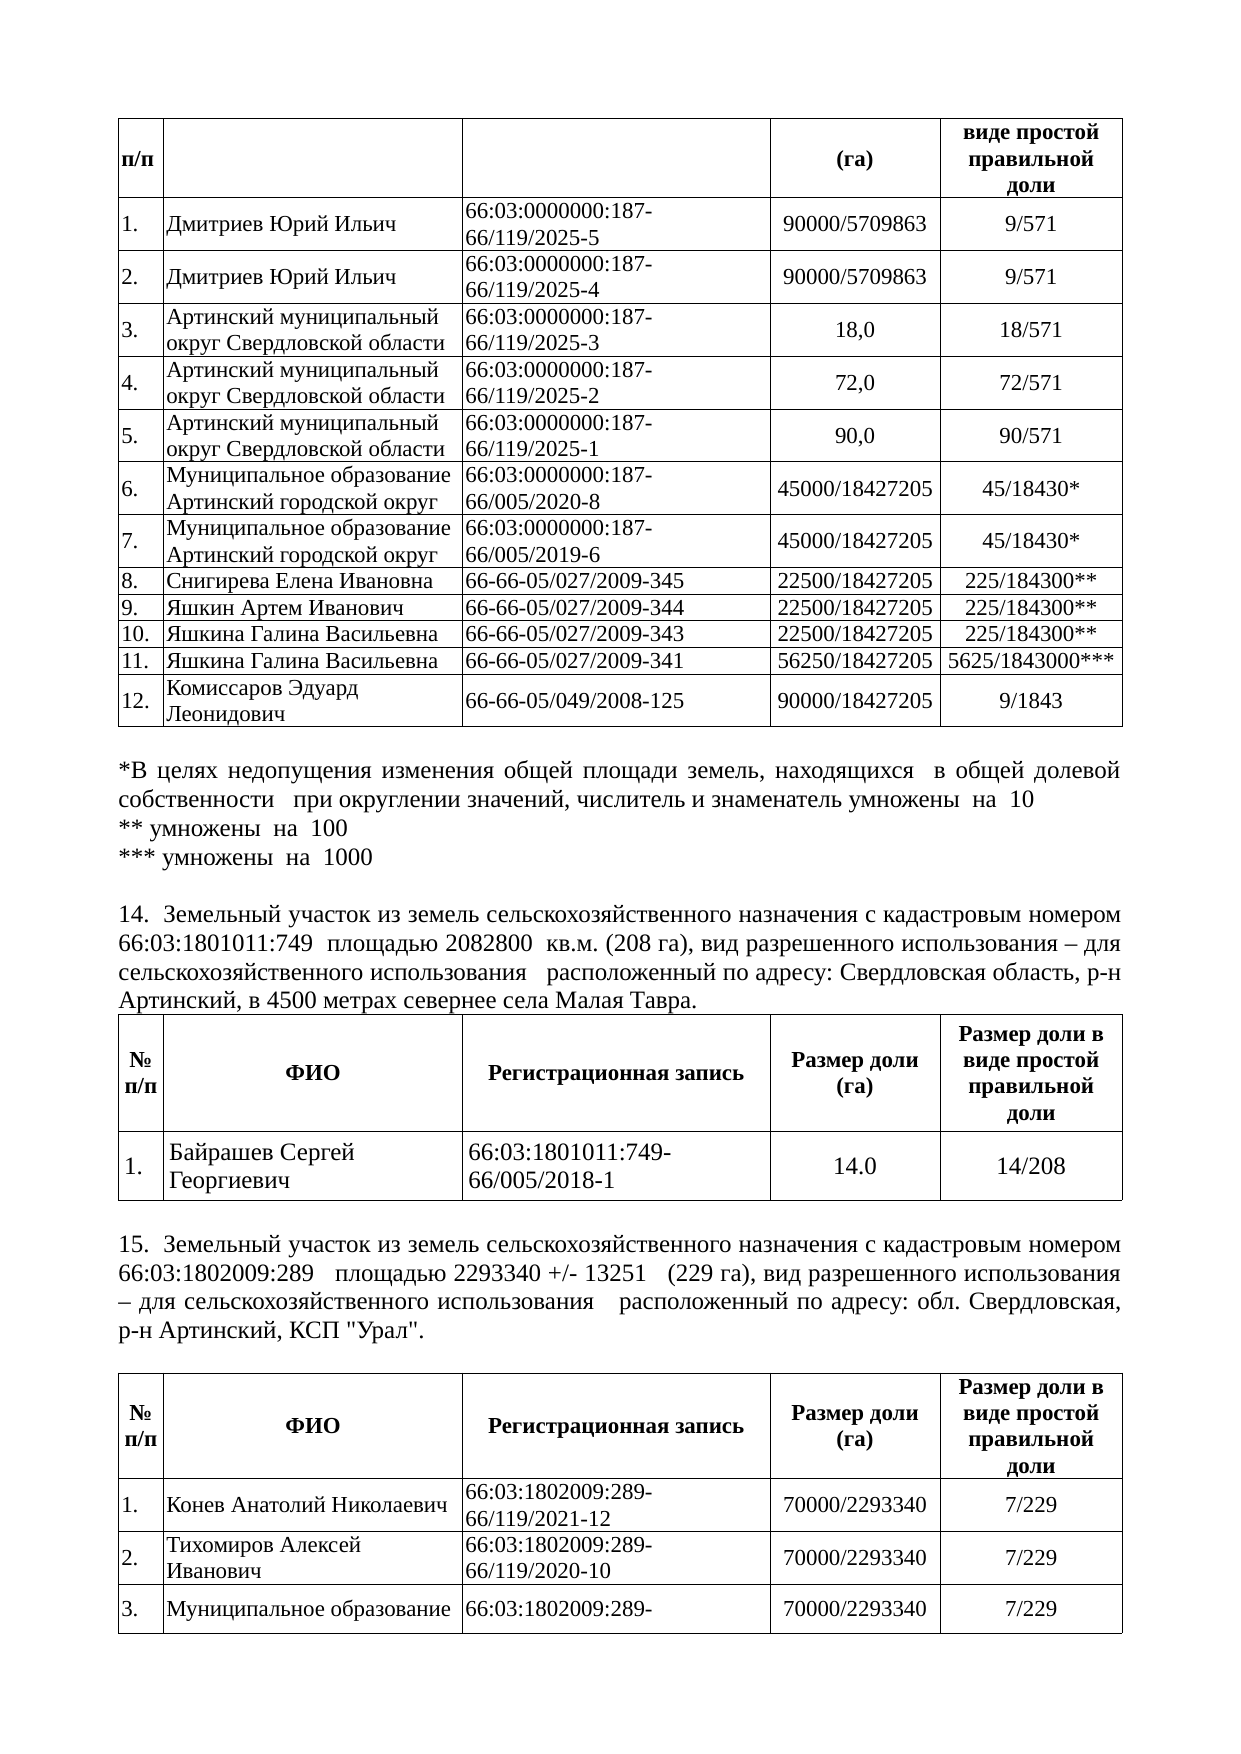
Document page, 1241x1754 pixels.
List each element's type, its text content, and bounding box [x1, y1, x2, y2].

table_cell Муниципальное образование Артинский городской округ [164, 462, 462, 514]
table_cell 2. [119, 1532, 163, 1584]
table_header ФИО [164, 1015, 462, 1131]
table_cell Яшкина Галина Васильевна [164, 648, 462, 674]
table_header Размер доли в виде простой правильной доли [941, 1374, 1122, 1478]
table_cell Комиссаров Эдуард Леонидович [164, 675, 462, 726]
table_cell 66-66-05/027/2009-341 [463, 648, 770, 674]
table_cell 22500/18427205 [771, 595, 940, 620]
table_cell Артинский муниципальный округ Свердловской области [164, 410, 462, 461]
table_cell Муниципальное образование [164, 1585, 462, 1633]
table_cell Артинский муниципальный округ Свердловской области [164, 357, 462, 408]
table_header (га) [771, 119, 940, 197]
table_cell 11. [119, 648, 163, 674]
table_cell 1. [119, 1479, 163, 1531]
table_cell 225/184300** [941, 595, 1122, 620]
table_cell 10. [119, 621, 163, 647]
table_header [463, 119, 770, 197]
table_cell 90000/5709863 [771, 198, 940, 250]
table_cell 66:03:1801011:749-66/005/2018-1 [463, 1132, 770, 1200]
table_cell 9/571 [941, 198, 1122, 250]
table_cell 2. [119, 251, 163, 303]
table_cell 225/184300** [941, 621, 1122, 647]
table_cell 22500/18427205 [771, 621, 940, 647]
table_header № п/п [119, 1015, 163, 1131]
table_cell 18/571 [941, 304, 1122, 356]
table_cell 7/229 [941, 1532, 1122, 1584]
table_cell 66:03:0000000:187-66/119/2025-2 [463, 357, 770, 408]
table_cell 22500/18427205 [771, 568, 940, 594]
table_cell 56250/18427205 [771, 648, 940, 674]
table_cell Конев Анатолий Николаевич [164, 1479, 462, 1531]
table_cell 72,0 [771, 357, 940, 408]
table_cell 14,0 [771, 1132, 940, 1200]
table_cell 90/571 [941, 410, 1122, 461]
table_header Размер доли (га) [771, 1015, 940, 1131]
table_cell 18,0 [771, 304, 940, 356]
table_cell 9/571 [941, 251, 1122, 303]
table_header п/п [119, 119, 163, 197]
table_cell 66:03:1802009:289-66/119/2021-12 [463, 1479, 770, 1531]
table_cell 14/208 [941, 1132, 1122, 1200]
table_cell 70000/2293340 [771, 1585, 940, 1633]
table_cell 7/229 [941, 1479, 1122, 1531]
text ** умножены на 100 [118, 813, 1122, 842]
table_header Регистрационная запись [463, 1374, 770, 1478]
table_cell 7. [119, 515, 163, 567]
table_cell Яшкин Артем Иванович [164, 595, 462, 620]
table_cell 9/1843 [941, 675, 1122, 726]
table_cell 6. [119, 462, 163, 514]
table_cell 90000/5709863 [771, 251, 940, 303]
table_cell 70000/2293340 [771, 1532, 940, 1584]
text 14. Земельный участок из земель сельскохозяйственного назначения с кадастровым номером 66:03:1801011:749 площадью 2082800 кв.м. (208 га), вид разрешенного использования – для сельскохозяйственного использования расположенный по адресу: Свердловская область, р-н Артинский, в 4500 метрах севернее села Малая Тавра. [118, 899, 1122, 1014]
table_cell 1. [119, 1132, 163, 1200]
text *** умножены на 1000 [118, 842, 1122, 870]
table_cell 66:03:1802009:289- [463, 1585, 770, 1633]
table_cell Дмитриев Юрий Ильич [164, 198, 462, 250]
text 15. Земельный участок из земель сельскохозяйственного назначения с кадастровым номером 66:03:1802009:289 площадью 2293340 +/- 13251 (229 га), вид разрешенного использования – для сельскохозяйственного использования расположенный по адресу: обл. Свердловская, р-н Артинский, КСП "Урал". [118, 1229, 1122, 1344]
table_cell 66:03:0000000:187-66/119/2025-1 [463, 410, 770, 461]
table_header [164, 119, 462, 197]
table_cell 5625/1843000*** [941, 648, 1122, 674]
table_cell 225/184300** [941, 568, 1122, 594]
table_cell 66-66-05/027/2009-345 [463, 568, 770, 594]
table_cell Дмитриев Юрий Ильич [164, 251, 462, 303]
table_cell 4. [119, 357, 163, 408]
table_header № п/п [119, 1374, 163, 1478]
table_cell 90000/18427205 [771, 675, 940, 726]
table_cell 66:03:0000000:187-66/119/2025-4 [463, 251, 770, 303]
table_cell 66-66-05/027/2009-344 [463, 595, 770, 620]
table_cell 12. [119, 675, 163, 726]
table_cell 66:03:0000000:187-66/119/2025-5 [463, 198, 770, 250]
table_cell 70000/2293340 [771, 1479, 940, 1531]
table_header Регистрационная запись [463, 1015, 770, 1131]
table_cell 7/229 [941, 1585, 1122, 1633]
table_cell 72/571 [941, 357, 1122, 408]
table_cell 8. [119, 568, 163, 594]
table_cell 9. [119, 595, 163, 620]
table_header ФИО [164, 1374, 462, 1478]
table_cell 3. [119, 1585, 163, 1633]
table_cell Муниципальное образование Артинский городской округ [164, 515, 462, 567]
text *В целях недопущения изменения общей площади земель, находящихся в общей долевой собственности при округлении значений, числитель и знаменатель умножены на 10 [118, 755, 1122, 813]
table_cell Снигирева Елена Ивановна [164, 568, 462, 594]
table_cell 5. [119, 410, 163, 461]
table_cell Яшкина Галина Васильевна [164, 621, 462, 647]
table_header виде простой правильной доли [941, 119, 1122, 197]
table_cell 45000/18427205 [771, 515, 940, 567]
table_cell Тихомиров Алексей Иванович [164, 1532, 462, 1584]
table_header Размер доли в виде простой правильной доли [941, 1015, 1122, 1131]
table_cell Байрашев Сергей Георгиевич [164, 1132, 462, 1200]
table_cell 66:03:0000000:187-66/119/2025-3 [463, 304, 770, 356]
table_cell 66:03:0000000:187-66/005/2019-6 [463, 515, 770, 567]
table_cell 66:03:1802009:289-66/119/2020-10 [463, 1532, 770, 1584]
table_cell 90,0 [771, 410, 940, 461]
table_cell 45/18430* [941, 515, 1122, 567]
table_cell 66-66-05/027/2009-343 [463, 621, 770, 647]
table_cell 45/18430* [941, 462, 1122, 514]
table_header Размер доли (га) [771, 1374, 940, 1478]
table_cell 3. [119, 304, 163, 356]
table_cell 1. [119, 198, 163, 250]
table_cell Артинский муниципальный округ Свердловской области [164, 304, 462, 356]
table_cell 45000/18427205 [771, 462, 940, 514]
table_cell 66-66-05/049/2008-125 [463, 675, 770, 726]
table_cell 66:03:0000000:187-66/005/2020-8 [463, 462, 770, 514]
